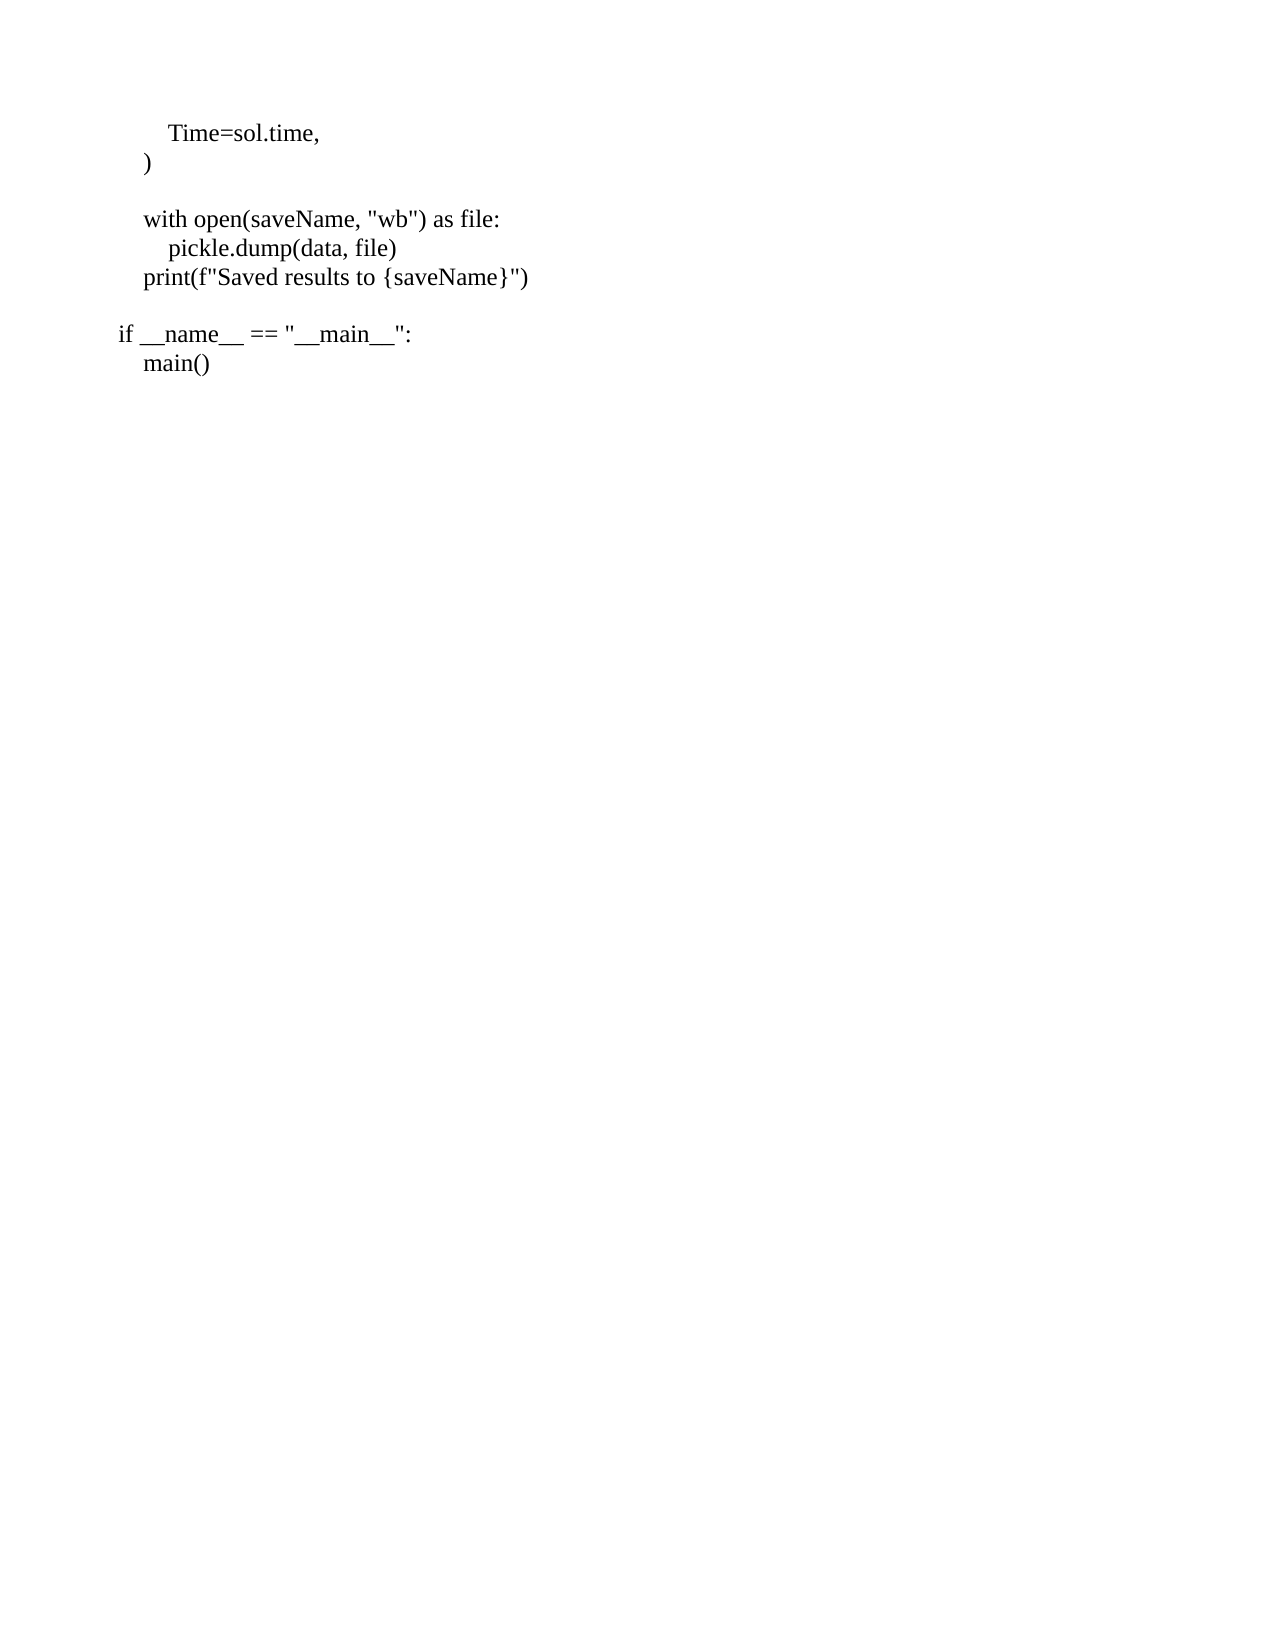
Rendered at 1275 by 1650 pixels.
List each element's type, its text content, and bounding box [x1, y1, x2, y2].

text main() [118, 348, 1157, 377]
text print(f"Saved results to {saveName}") [118, 262, 1157, 291]
text pickle.dump(data, file) [118, 233, 1157, 262]
text Time=sol.time, [118, 118, 1157, 147]
text if __name__ == "__main__": [118, 319, 1157, 348]
text ) [118, 147, 1157, 176]
text with open(saveName, "wb") as file: [118, 204, 1157, 233]
